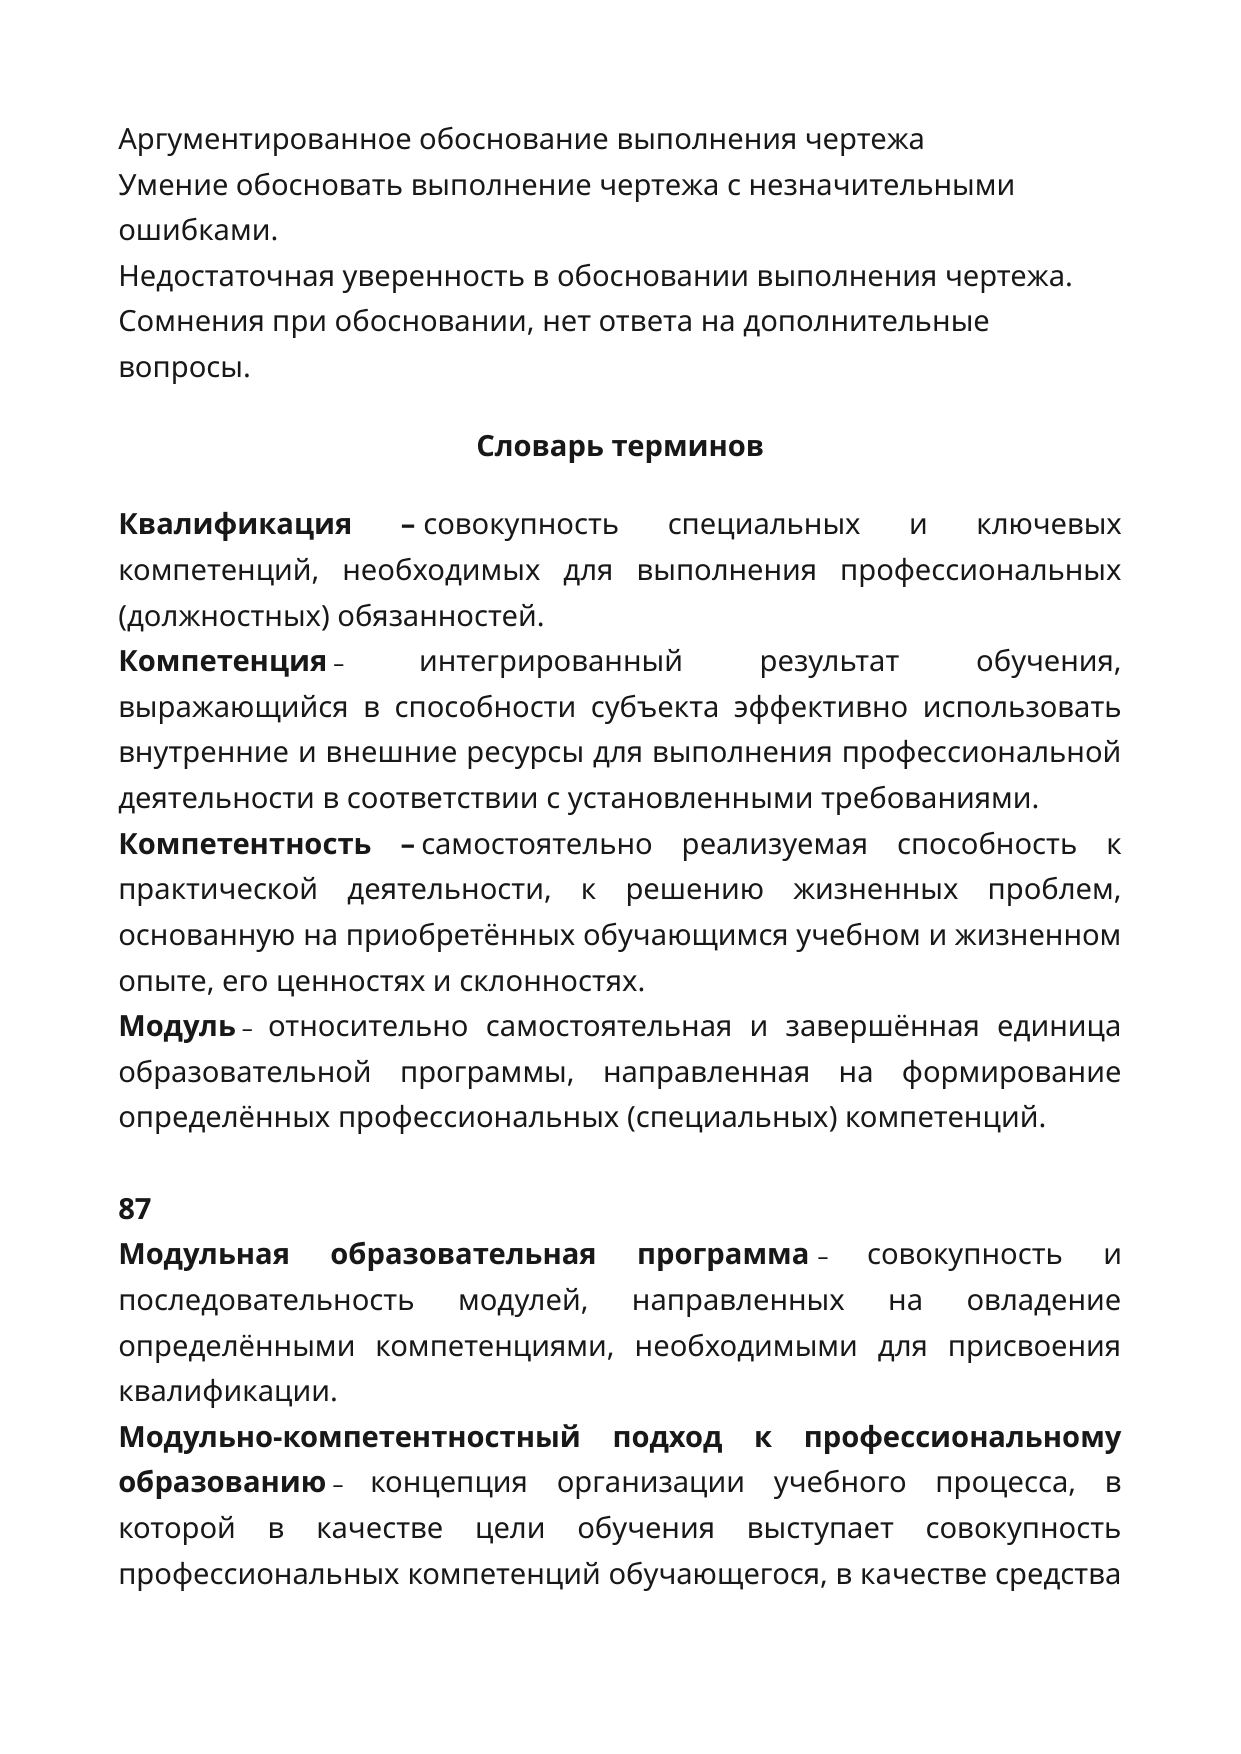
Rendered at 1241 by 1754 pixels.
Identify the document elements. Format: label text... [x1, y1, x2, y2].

text Модуль – относительно самостоятельная и завершённая единица образовательной программы, направленная на формирование определённых профессиональных (специальных) компетенций. [118, 1005, 1122, 1136]
text Компетентность – самостоятельно реализуемая способность к практической деятельности, к решению жизненных проблем, основанную на приобретённых обучающимся учебном и жизненном опыте, его ценностях и склонностях. [118, 823, 1122, 999]
text 87 [118, 1188, 1122, 1228]
text Квалификация – совокупность специальных и ключевых компетенций, необходимых для выполнения профессиональных (должностных) обязанностей. [118, 503, 1122, 634]
text Недостаточная уверенность в обосновании выполнения чертежа. [118, 255, 1122, 295]
text Модульная образовательная программа – совокупность и последовательность модулей, направленных на овладение определёнными компетенциями, необходимыми для присвоения квалификации. [118, 1233, 1122, 1410]
text Сомнения при обосновании, нет ответа на дополнительные вопросы. [118, 301, 1122, 386]
text Модульно-компетентностный подход к профессиональному образованию – концепция организации учебного процесса, в которой в качестве цели обучения выступает совокупность профессиональных компетенций обучающегося, в качестве средства [118, 1416, 1122, 1593]
text Словарь терминов [118, 425, 1122, 464]
text Умение обосновать выполнение чертежа с незначительными ошибками. [118, 164, 1122, 249]
text Компетенция – интегрированный результат обучения, выражающийся в способности субъекта эффективно использовать внутренние и внешние ресурсы для выполнения профессиональной деятельности в соответствии с установленными требованиями. [118, 640, 1122, 817]
text Аргументированное обоснование выполнения чертежа [118, 118, 1122, 158]
